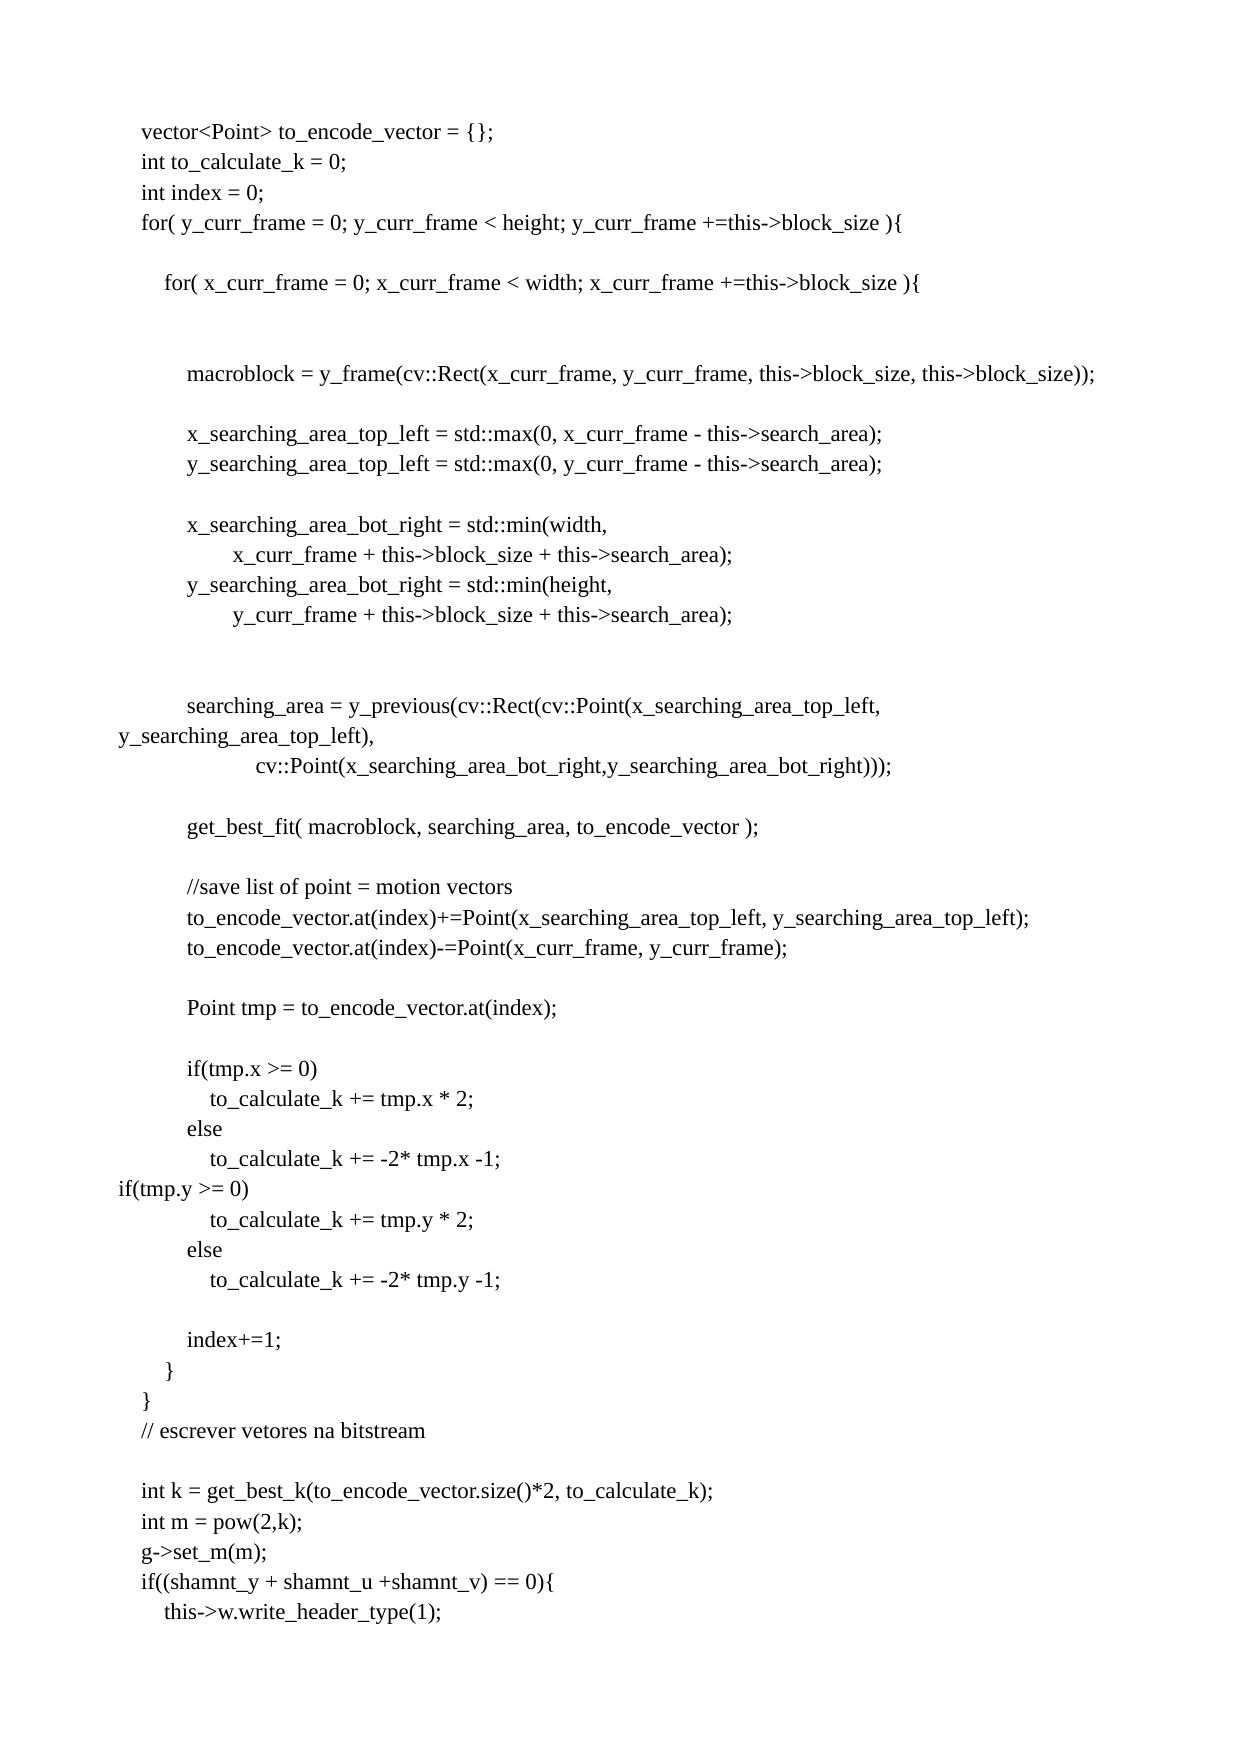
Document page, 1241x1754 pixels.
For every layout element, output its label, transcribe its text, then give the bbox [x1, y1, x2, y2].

text to_encode_vector.at(index)+=Point(x_searching_area_top_left, y_searching_area_top_left); [118, 903, 1122, 930]
text for( x_curr_frame = 0; x_curr_frame < width; x_curr_frame +=this->block_size ){ [118, 269, 1122, 296]
text y_searching_area_bot_right = std::min(height, [118, 571, 1122, 598]
text to_calculate_k += tmp.x * 2; [118, 1085, 1122, 1111]
text // escrever vetores na bitstream [118, 1417, 1122, 1443]
text int index = 0; [118, 178, 1122, 205]
text to_calculate_k += -2* tmp.y -1; [118, 1266, 1122, 1292]
text index+=1; [118, 1326, 1122, 1353]
text to_calculate_k += -2* tmp.x -1; [118, 1145, 1122, 1172]
text Point tmp = to_encode_vector.at(index); [118, 994, 1122, 1021]
text to_encode_vector.at(index)-=Point(x_curr_frame, y_curr_frame); [118, 934, 1122, 960]
text this->w.write_header_type(1); [118, 1598, 1122, 1625]
text if((shamnt_y + shamnt_u +shamnt_v) == 0){ [118, 1568, 1122, 1594]
text searching_area = y_previous(cv::Rect(cv::Point(x_searching_area_top_left, y_searching_area_top_left), [118, 692, 1122, 749]
text } [118, 1357, 1122, 1383]
text vector<Point> to_encode_vector = {}; [118, 118, 1122, 144]
text x_curr_frame + this->block_size + this->search_area); [118, 541, 1122, 567]
text to_calculate_k += tmp.y * 2; [118, 1206, 1122, 1232]
text int m = pow(2,k); [118, 1508, 1122, 1534]
text //save list of point = motion vectors [118, 873, 1122, 900]
text if(tmp.x >= 0) [118, 1054, 1122, 1081]
text x_searching_area_bot_right = std::min(width, [118, 511, 1122, 537]
text macroblock = y_frame(cv::Rect(x_curr_frame, y_curr_frame, this->block_size, this->block_size)); [118, 360, 1122, 386]
text cv::Point(x_searching_area_bot_right,y_searching_area_bot_right))); [118, 752, 1122, 779]
text else [118, 1236, 1122, 1262]
text y_searching_area_top_left = std::max(0, y_curr_frame - this->search_area); [118, 450, 1122, 477]
text x_searching_area_top_left = std::max(0, x_curr_frame - this->search_area); [118, 420, 1122, 447]
text for( y_curr_frame = 0; y_curr_frame < height; y_curr_frame +=this->block_size ){ [118, 209, 1122, 235]
text if(tmp.y >= 0) [118, 1175, 1122, 1202]
text int to_calculate_k = 0; [118, 148, 1122, 175]
text y_curr_frame + this->block_size + this->search_area); [118, 601, 1122, 628]
text g->set_m(m); [118, 1538, 1122, 1564]
text int k = get_best_k(to_encode_vector.size()*2, to_calculate_k); [118, 1477, 1122, 1504]
text } [118, 1387, 1122, 1413]
text else [118, 1115, 1122, 1141]
text get_best_fit( macroblock, searching_area, to_encode_vector ); [118, 813, 1122, 839]
